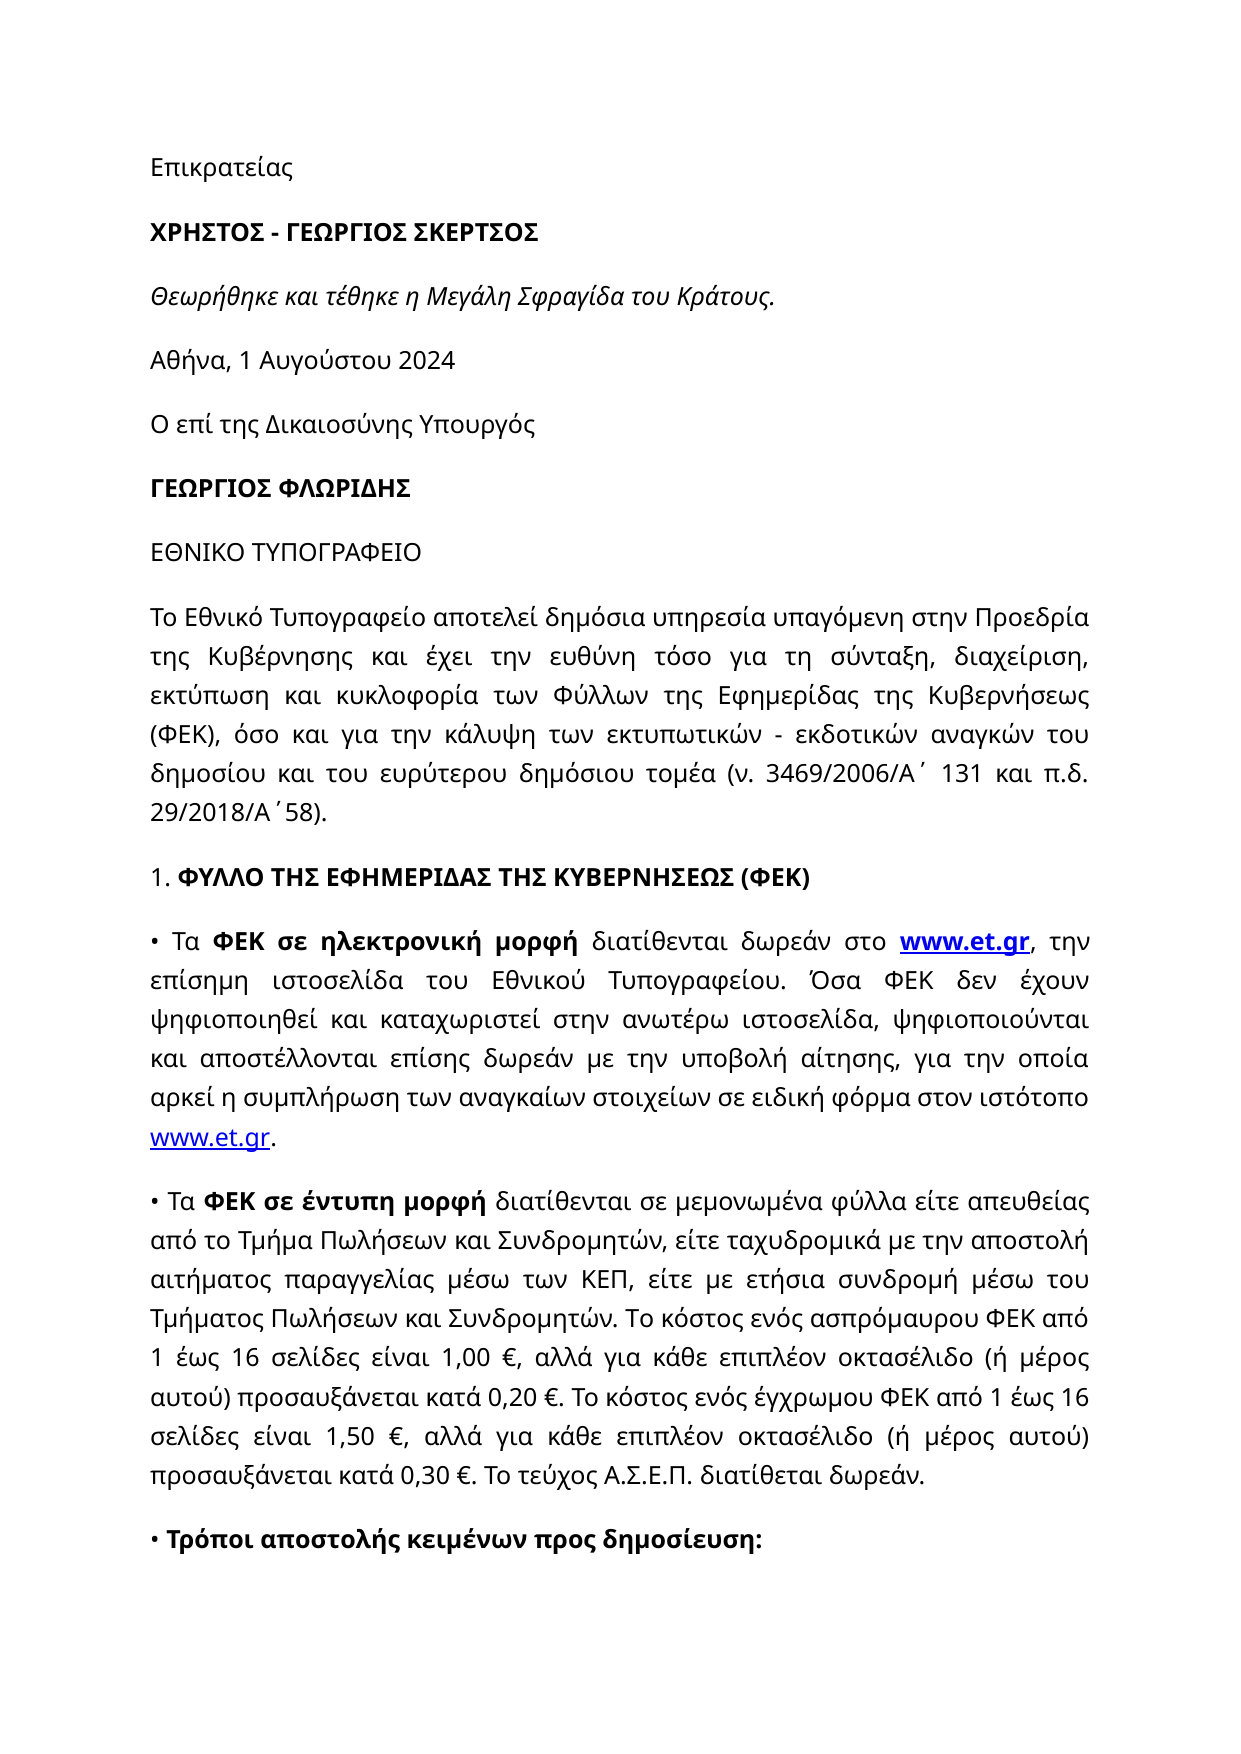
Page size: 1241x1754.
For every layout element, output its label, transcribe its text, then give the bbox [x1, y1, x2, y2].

text • Τα ΦΕΚ σε έντυπη μορφή διατίθενται σε μεμονωμένα φύλλα είτε απευθείας από το Τμήμα Πωλήσεων και Συνδρομητών, είτε ταχυδρομικά με την αποστολή αιτήματος παραγγελίας μέσω των ΚΕΠ, είτε με ετήσια συνδρομή μέσω του Τμήματος Πωλήσεων και Συνδρομητών. Tο κόστος ενός ασπρόμαυρου ΦΕΚ από 1 έως 16 σελίδες είναι 1,00 €, αλλά για κάθε επιπλέον οκτασέλιδο (ή μέρος αυτού) προσαυξάνεται κατά 0,20 €. Το κόστος ενός έγχρωμου ΦΕΚ από 1 έως 16 σελίδες είναι 1,50 €, αλλά για κάθε επιπλέον οκτασέλιδο (ή μέρος αυτού) προσαυξάνεται κατά 0,30 €. To τεύχος Α.Σ.Ε.Π. διατίθεται δωρεάν. [150, 1183, 1090, 1492]
text Αθήνα, 1 Αυγούστου 2024 [150, 342, 1090, 377]
text ΕΘΝΙΚΟ ΤΥΠΟΓΡΑΦΕΙΟ [150, 535, 1090, 569]
text Το Εθνικό Τυπογραφείο αποτελεί δημόσια υπηρεσία υπαγόμενη στην Προεδρία της Κυβέρνησης και έχει την ευθύνη τόσο για τη σύνταξη, διαχείριση, εκτύπωση και κυκλοφορία των Φύλλων της Εφημερίδας της Κυβερνήσεως (ΦΕΚ), όσο και για την κάλυψη των εκτυπωτικών - εκδοτικών αναγκών του δημοσίου και του ευρύτερου δημόσιου τομέα (ν. 3469/2006/Α΄ 131 και π.δ. 29/2018/Α΄58). [150, 599, 1090, 829]
text ΧΡΗΣΤΟΣ - ΓΕΩΡΓΙΟΣ ΣΚΕΡΤΣΟΣ [150, 214, 1090, 248]
text • Τρόποι αποστολής κειμένων προς δημοσίευση: [150, 1522, 1090, 1556]
text Θεωρήθηκε και τέθηκε η Μεγάλη Σφραγίδα του Κράτους. [150, 278, 1090, 312]
text Επικρατείας [150, 150, 1090, 184]
text • Τα ΦΕΚ σε ηλεκτρονική μορφή διατίθενται δωρεάν στο www.et.gr, την επίσημη ιστοσελίδα του Εθνικού Τυπογραφείου. Όσα ΦΕΚ δεν έχουν ψηφιοποιηθεί και καταχωριστεί στην ανωτέρω ιστοσελίδα, ψηφιοποιούνται και αποστέλλονται επίσης δωρεάν με την υποβολή αίτησης, για την οποία αρκεί η συμπλήρωση των αναγκαίων στοιχείων σε ειδική φόρμα στον ιστότοπο www.et.gr. [150, 923, 1090, 1153]
text 1. ΦΥΛΛΟ ΤΗΣ ΕΦΗΜΕΡΙΔΑΣ ΤΗΣ ΚΥΒΕΡΝΗΣΕΩΣ (ΦΕΚ) [150, 859, 1090, 893]
text Ο επί της Δικαιοσύνης Υπουργός [150, 407, 1090, 441]
text ΓΕΩΡΓΙΟΣ ΦΛΩΡΙΔΗΣ [150, 471, 1090, 505]
